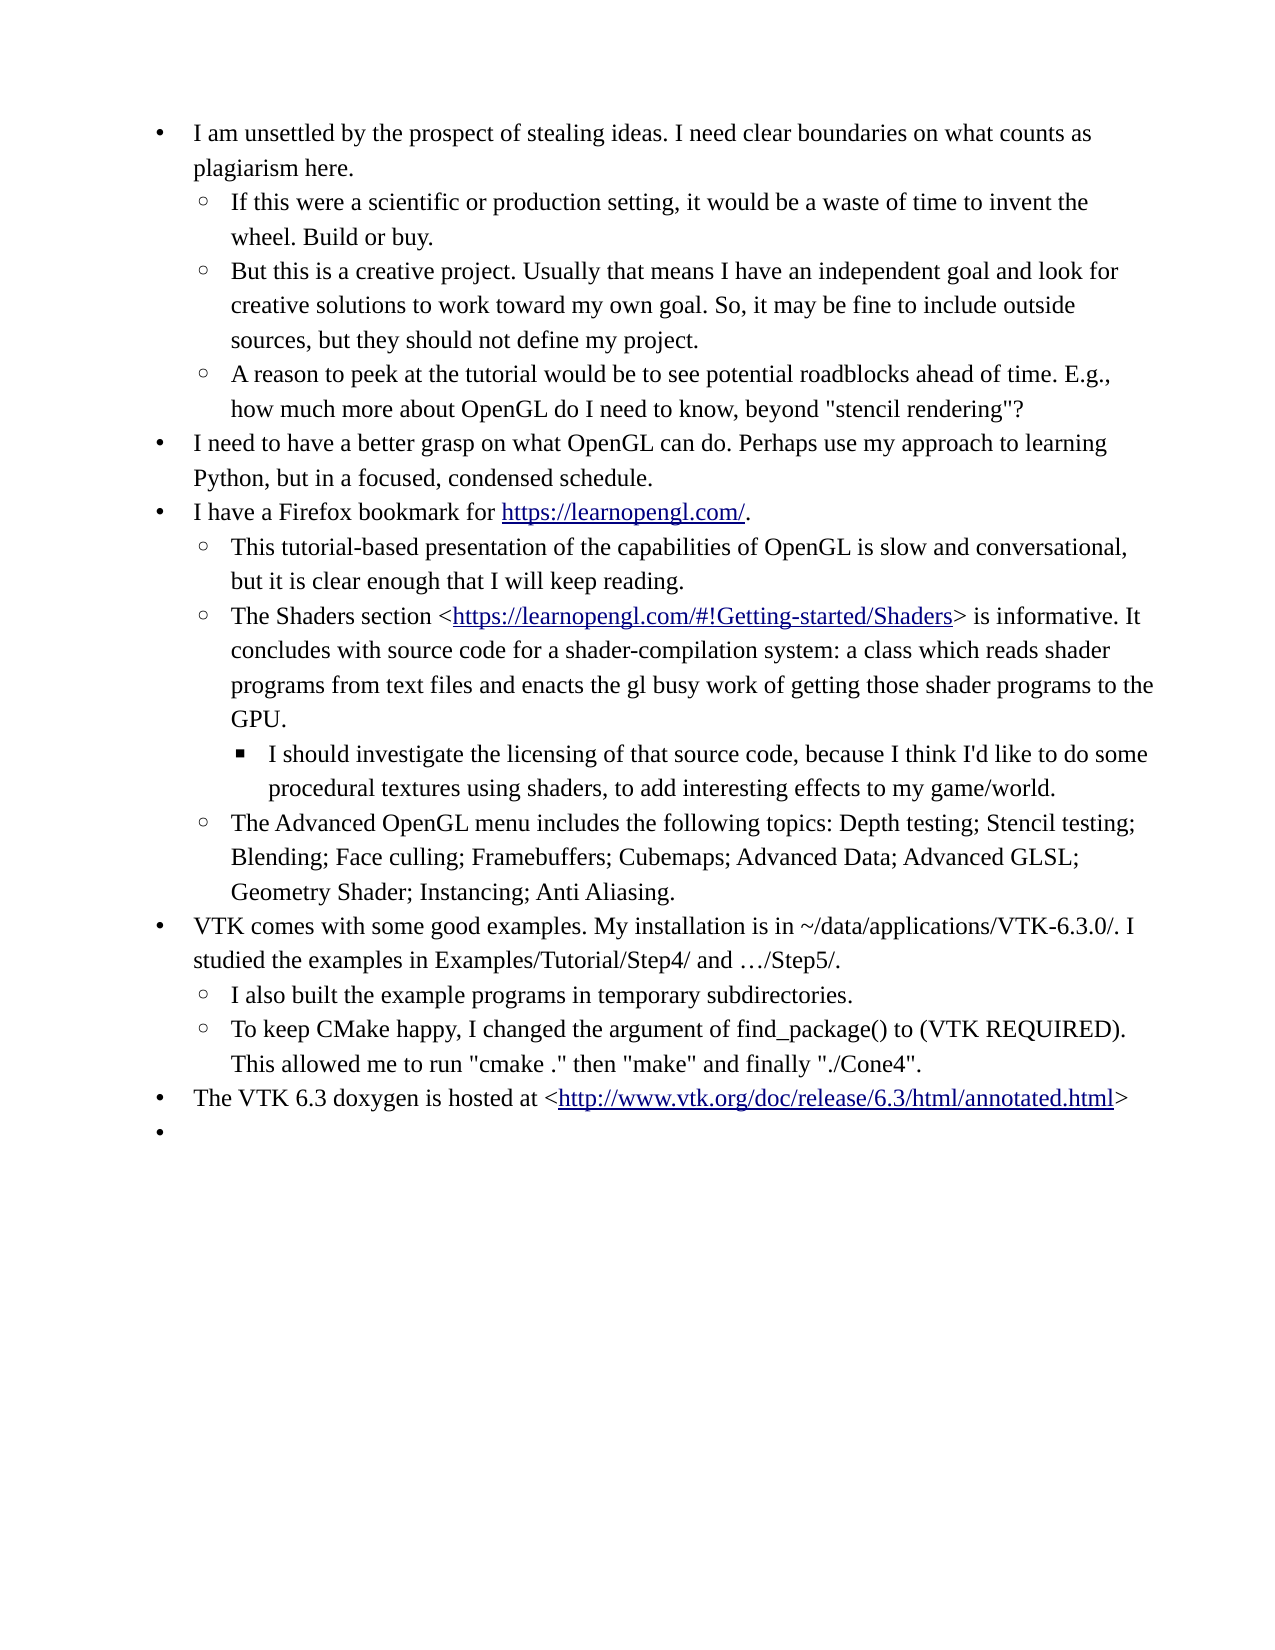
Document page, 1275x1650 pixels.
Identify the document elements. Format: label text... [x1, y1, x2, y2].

list The Shaders section <https://learnopengl.com/#!Getting-started/Shaders> is informative. It concludes with source code for a shader-compilation system: a class which reads shader programs from text files and enacts the gl busy work of getting those shader programs to the GPU. [193, 601, 1157, 733]
list I have a Firefox bookmark for https://learnopengl.com/. [156, 497, 1157, 526]
list The VTK 6.3 doxygen is hosted at <http://www.vtk.org/doc/release/6.3/html/annotated.html> [156, 1083, 1157, 1112]
list I should investigate the licensing of that source code, because I think I'd like to do some procedural textures using shaders, to add interesting effects to my game/world. [231, 739, 1157, 802]
list I am unsettled by the prospect of stealing ideas. I need clear boundaries on what counts as plagiarism here. [156, 118, 1157, 181]
list I also built the example programs in temporary subdirectories. [193, 980, 1157, 1009]
list If this were a scientific or production setting, it would be a waste of time to invent the wheel. Build or buy. [193, 187, 1157, 250]
list This tutorial-based presentation of the capabilities of OpenGL is slow and conversational, but it is clear enough that I will keep reading. [193, 532, 1157, 595]
list To keep CMake happy, I changed the argument of find_package() to (VTK REQUIRED). This allowed me to run "cmake ." then "make" and finally "./Cone4". [193, 1014, 1157, 1078]
list VTK comes with some good examples. My installation is in ~/data/applications/VTK-6.3.0/. I studied the examples in Examples/Tutorial/Step4/ and …/Step5/. [156, 911, 1157, 974]
list The Advanced OpenGL menu includes the following topics: Depth testing; Stencil testing; Blending; Face culling; Framebuffers; Cubemaps; Advanced Data; Advanced GLSL; Geometry Shader; Instancing; Anti Aliasing. [193, 808, 1157, 905]
list A reason to peek at the tutorial would be to see potential roadblocks ahead of time. E.g., how much more about OpenGL do I need to know, beyond "stencil rendering"? [193, 359, 1157, 423]
list But this is a creative project. Usually that means I have an independent goal and look for creative solutions to work toward my own goal. So, it may be fine to include outside sources, but they should not define my project. [193, 256, 1157, 354]
list I need to have a better grasp on what OpenGL can do. Perhaps use my approach to learning Python, but in a focused, condensed schedule. [156, 428, 1157, 492]
